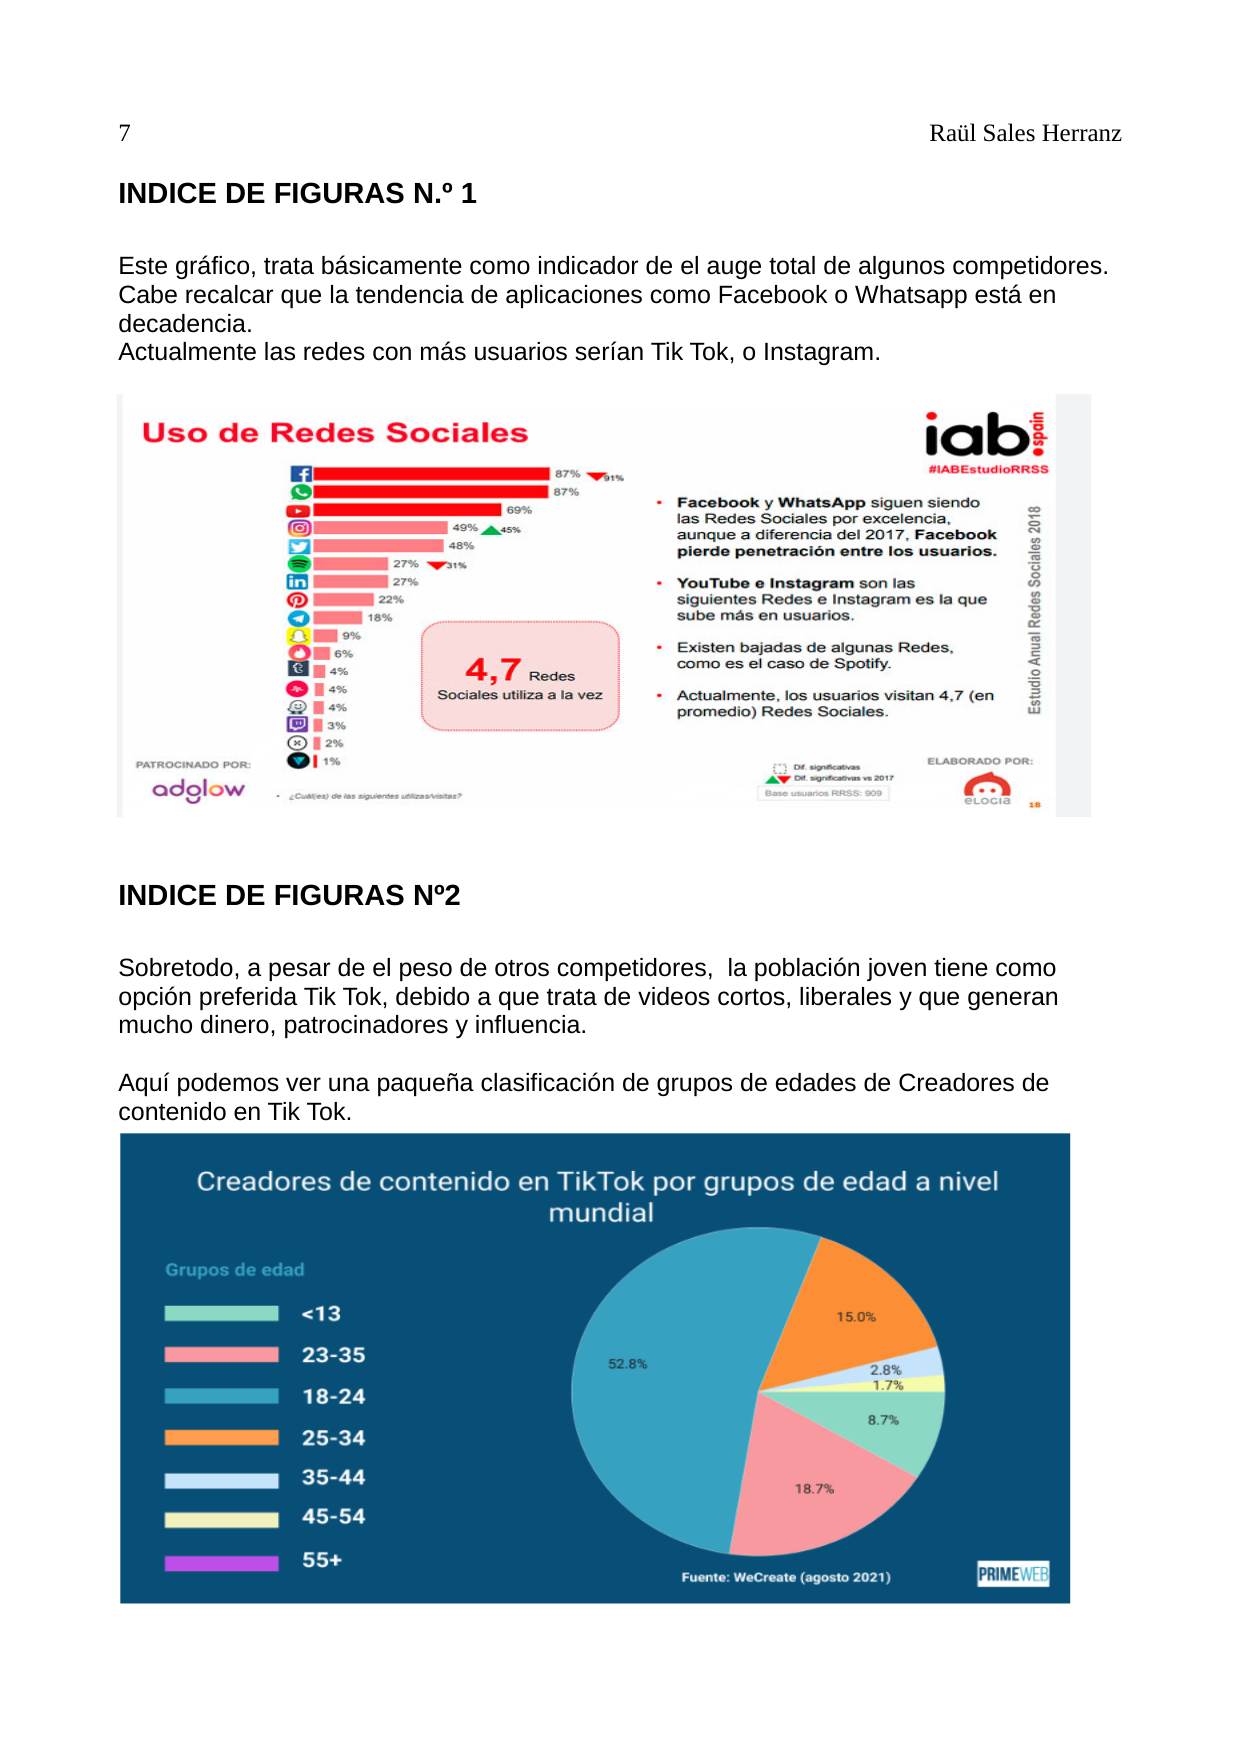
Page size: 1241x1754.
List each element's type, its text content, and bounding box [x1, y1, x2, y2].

picture [116, 387, 1092, 821]
text Sobretodo, a pesar de el peso de otros competidores, la población joven tiene como opción preferida Tik Tok, debido a que trata de videos cortos, liberales y que generan mucho dinero, patrocinadores y influencia. [118, 953, 1122, 1039]
text Este gráfico, trata básicamente como indicador de el auge total de algunos competidores. [118, 251, 1122, 280]
picture [118, 1125, 1094, 1615]
subtitle INDICE DE FIGURAS Nº2 [118, 878, 1122, 912]
subtitle INDICE DE FIGURAS N.º 1 [118, 176, 1122, 210]
text Cabe recalcar que la tendencia de aplicaciones como Facebook o Whatsapp está en decadencia. [118, 280, 1122, 337]
text Actualmente las redes con más usuarios serían Tik Tok, o Instagram. [118, 337, 1122, 366]
text Aquí podemos ver una paqueña clasificación de grupos de edades de Creadores de contenido en Tik Tok. [118, 1068, 1122, 1126]
